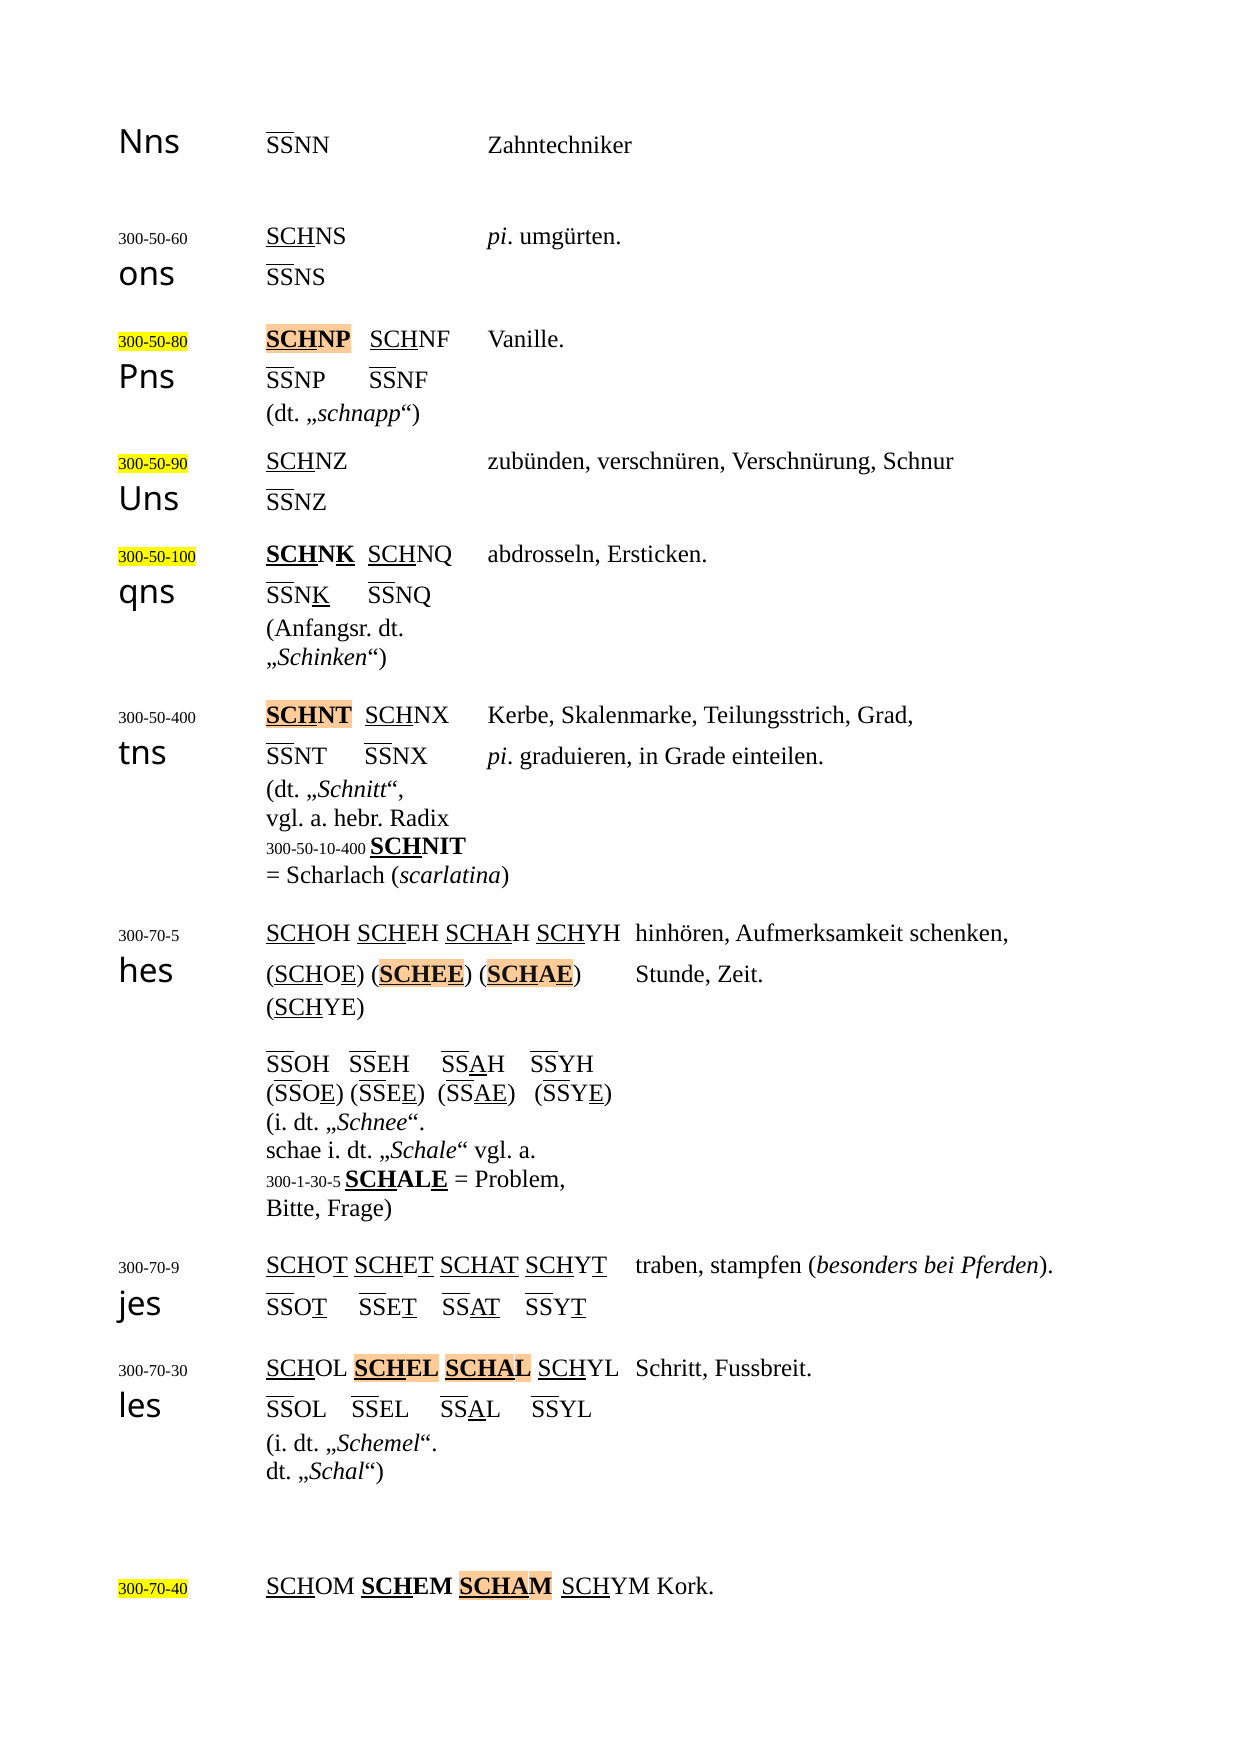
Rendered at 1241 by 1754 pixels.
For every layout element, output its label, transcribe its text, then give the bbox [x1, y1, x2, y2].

text Nns SSNN Zahntechniker [118, 118, 1122, 163]
text ons SSNS [118, 250, 1122, 295]
text 300-70-9 SCHOT SCHET SCHAT SCHYT traben, stampfen (besonders bei Pferden). [118, 1222, 1122, 1279]
text hes (SCHOE) (SCHEE) (SCHAE) Stunde, Zeit. [118, 946, 1122, 992]
text 300-70-40 SCHOM SCHEM SCHAM SCHYM Kork. [118, 1571, 1122, 1600]
text (i. dt. „Schnee“. [118, 1107, 1122, 1136]
text (Anfangsr. dt. [118, 613, 1122, 642]
text schae i. dt. „Schale“ vgl. a. [118, 1136, 1122, 1164]
text 300-50-10-400 SCHNIT [118, 831, 1122, 860]
text 300-50-80 SCHNP SCHNF Vanille. [118, 324, 1122, 353]
text (SSOE) (SSEE) (SSAE) (SSYE) [118, 1078, 1122, 1107]
text SSOH SSEH SSAH SSYH [118, 1049, 1122, 1078]
text Uns SSNZ [118, 475, 1122, 520]
text (i. dt. „Schemel“. [118, 1428, 1122, 1456]
text vgl. a. hebr. Radix [118, 803, 1122, 831]
text „Schinken“) [118, 642, 1122, 671]
text 300-50-100 SCHNK SCHNQ abdrosseln, Ersticken. [118, 539, 1122, 568]
text 300-50-90 SCHNZ zubünden, verschnüren, Verschnürung, Schnur [118, 446, 1122, 475]
text 300-50-60 SCHNS pi. umgürten. [118, 221, 1122, 250]
text (SCHYE) [118, 992, 1122, 1021]
text 300-50-400 SCHNT SCHNX Kerbe, Skalenmarke, Teilungsstrich, Grad, [118, 700, 1122, 728]
text Bitte, Frage) [118, 1193, 1122, 1222]
text tns SSNT SSNX pi. graduieren, in Grade einteilen. [118, 728, 1122, 774]
text = Scharlach (scarlatina) [118, 860, 1122, 889]
text jes SSOT SSET SSAT SSYT [118, 1279, 1122, 1325]
text Pns SSNP SSNF [118, 353, 1122, 398]
text 300-70-5 SCHOH SCHEH SCHAH SCHYH hinhören, Aufmerksamkeit schenken, [118, 918, 1122, 946]
text 300-1-30-5 SCHALE = Problem, [118, 1164, 1122, 1193]
text 300-70-30 SCHOL SCHEL SCHAL SCHYL Schritt, Fussbreit. [118, 1353, 1122, 1382]
text les SSOL SSEL SSAL SSYL [118, 1382, 1122, 1428]
text (dt. „schnapp“) [118, 398, 1122, 427]
text dt. „Schal“) [118, 1456, 1122, 1485]
text qns SSNK SSNQ [118, 568, 1122, 613]
text (dt. „Schnitt“, [118, 774, 1122, 803]
